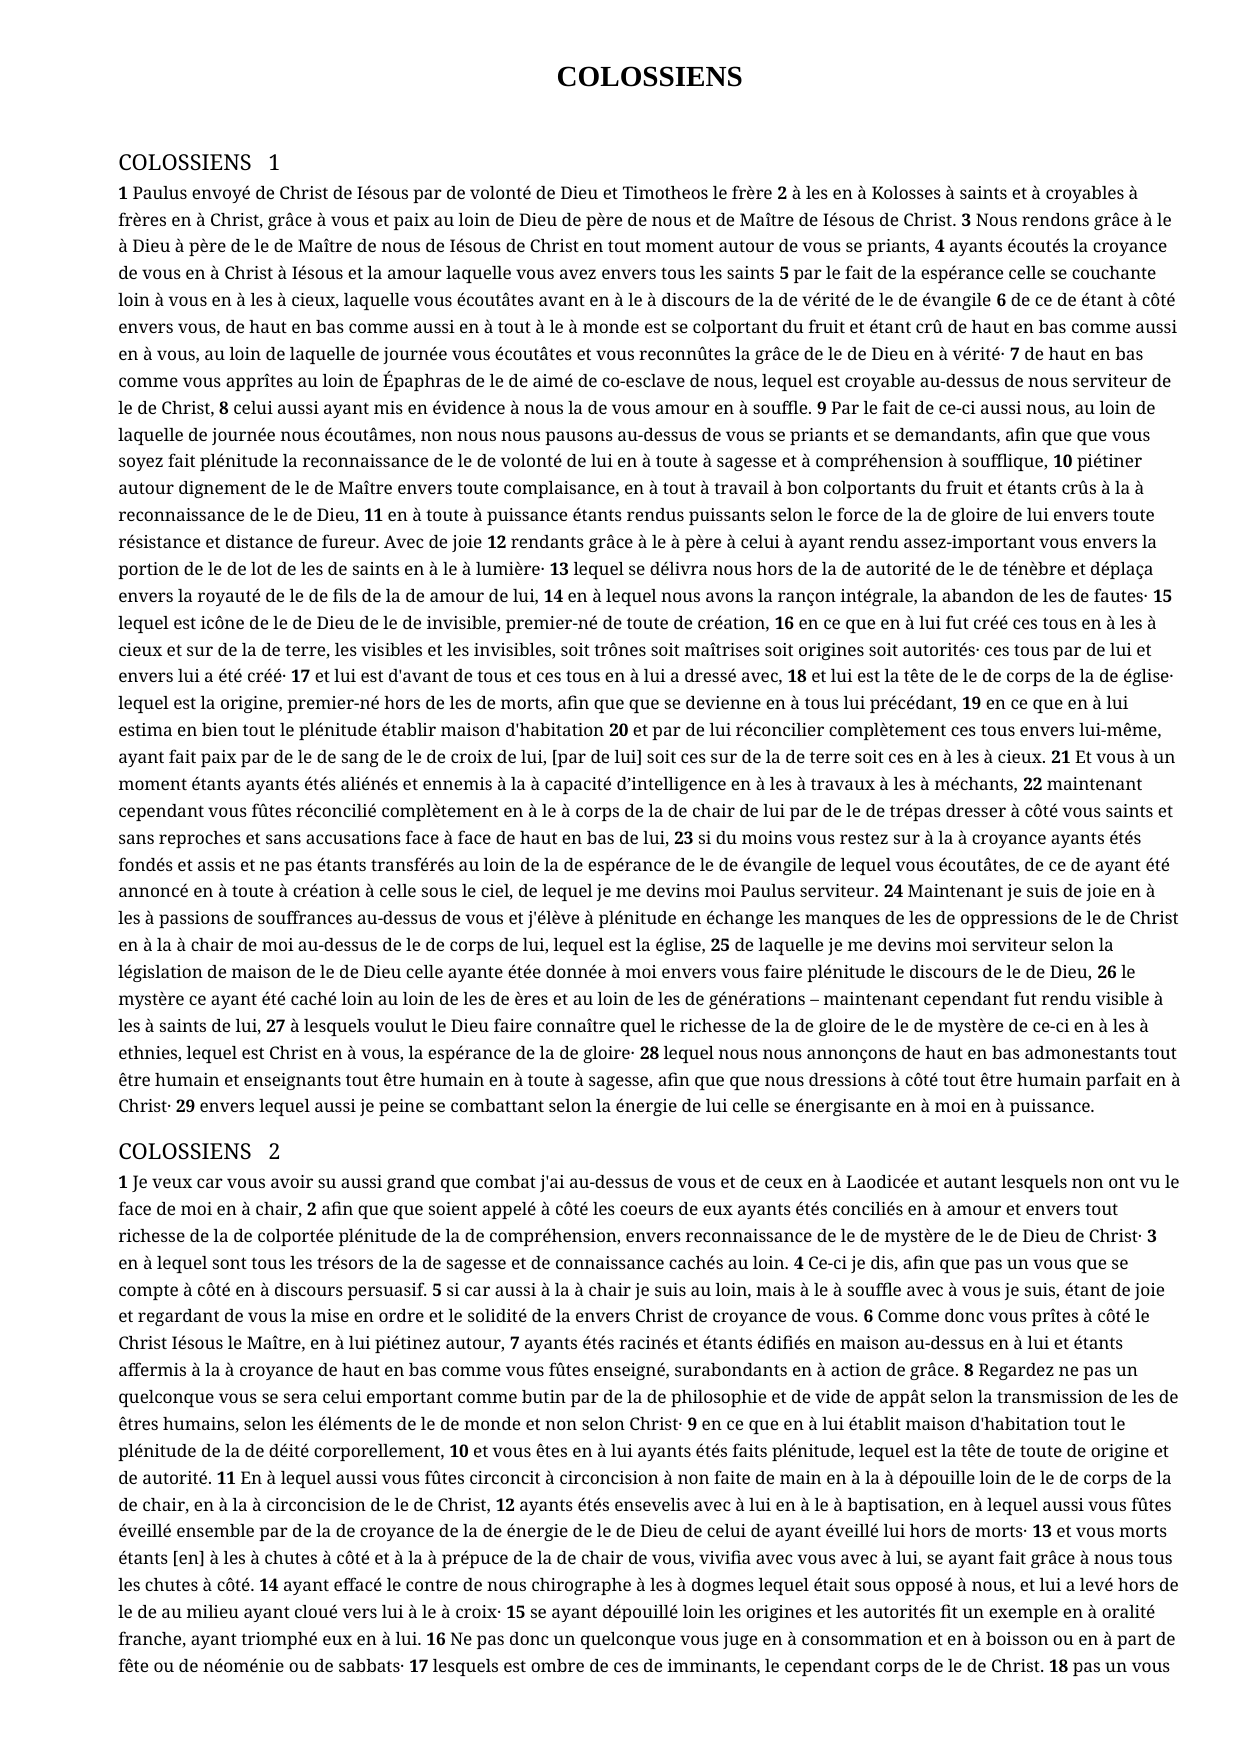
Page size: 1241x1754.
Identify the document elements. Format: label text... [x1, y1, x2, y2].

text COLOSSIENS 1 [118, 147, 1181, 176]
text 1 Je veux car vous avoir su aussi grand que combat j'ai au-dessus de vous et de ceux en à Laodicée et autant lesquels non ont vu le face de moi en à chair, 2 afin que que soient appelé à côté les coeurs de eux ayants étés conciliés en à amour et envers tout richesse de la de colportée plénitude de la de compréhension, envers reconnaissance de le de mystère de le de Dieu de Christ· 3 en à lequel sont tous les trésors de la de sagesse et de connaissance cachés au loin. 4 Ce-ci je dis, afin que pas un vous que se compte à côté en à discours persuasif. 5 si car aussi à la à chair je suis au loin, mais à le à souffle avec à vous je suis, étant de joie et regardant de vous la mise en ordre et le solidité de la envers Christ de croyance de vous. 6 Comme donc vous prîtes à côté le Christ Iésous le Maître, en à lui piétinez autour, 7 ayants étés racinés et étants édifiés en maison au-dessus en à lui et étants affermis à la à croyance de haut en bas comme vous fûtes enseigné, surabondants en à action de grâce. 8 Regardez ne pas un quelconque vous se sera celui emportant comme butin par de la de philosophie et de vide de appât selon la transmission de les de êtres humains, selon les éléments de le de monde et non selon Christ· 9 en ce que en à lui établit maison d'habitation tout le plénitude de la de déité corporellement, 10 et vous êtes en à lui ayants étés faits plénitude, lequel est la tête de toute de origine et de autorité. 11 En à lequel aussi vous fûtes circoncit à circoncision à non faite de main en à la à dépouille loin de le de corps de la de chair, en à la à circoncision de le de Christ, 12 ayants étés ensevelis avec à lui en à le à baptisation, en à lequel aussi vous fûtes éveillé ensemble par de la de croyance de la de énergie de le de Dieu de celui de ayant éveillé lui hors de morts· 13 et vous morts étants [en] à les à chutes à côté et à la à prépuce de la de chair de vous, vivifia avec vous avec à lui, se ayant fait grâce à nous tous les chutes à côté. 14 ayant effacé le contre de nous chirographe à les à dogmes lequel était sous opposé à nous, et lui a levé hors de le de au milieu ayant cloué vers lui à le à croix· 15 se ayant dépouillé loin les origines et les autorités fit un exemple en à oralité franche, ayant triomphé eux en à lui. 16 Ne pas donc un quelconque vous juge en à consommation et en à boisson ou en à part de fête ou de néoménie ou de sabbats· 17 lesquels est ombre de ces de imminants, le cependant corps de le de Christ. 18 pas un vous [118, 1170, 1181, 1677]
subtitle COLOSSIENS [118, 59, 1181, 93]
text 1 Paulus envoyé de Christ de Iésous par de volonté de Dieu et Timotheos le frère 2 à les en à Kolosses à saints et à croyables à frères en à Christ, grâce à vous et paix au loin de Dieu de père de nous et de Maître de Iésous de Christ. 3 Nous rendons grâce à le à Dieu à père de le de Maître de nous de Iésous de Christ en tout moment autour de vous se priants, 4 ayants écoutés la croyance de vous en à Christ à Iésous et la amour laquelle vous avez envers tous les saints 5 par le fait de la espérance celle se couchante loin à vous en à les à cieux, laquelle vous écoutâtes avant en à le à discours de la de vérité de le de évangile 6 de ce de étant à côté envers vous, de haut en bas comme aussi en à tout à le à monde est se colportant du fruit et étant crû de haut en bas comme aussi en à vous, au loin de laquelle de journée vous écoutâtes et vous reconnûtes la grâce de le de Dieu en à vérité· 7 de haut en bas comme vous apprîtes au loin de Épaphras de le de aimé de co-esclave de nous, lequel est croyable au-dessus de nous serviteur de le de Christ, 8 celui aussi ayant mis en évidence à nous la de vous amour en à souffle. 9 Par le fait de ce-ci aussi nous, au loin de laquelle de journée nous écoutâmes, non nous nous pausons au-dessus de vous se priants et se demandants, afin que que vous soyez fait plénitude la reconnaissance de le de volonté de lui en à toute à sagesse et à compréhension à soufflique, 10 piétiner autour dignement de le de Maître envers toute complaisance, en à tout à travail à bon colportants du fruit et étants crûs à la à reconnaissance de le de Dieu, 11 en à toute à puissance étants rendus puissants selon le force de la de gloire de lui envers toute résistance et distance de fureur. Avec de joie 12 rendants grâce à le à père à celui à ayant rendu assez-important vous envers la portion de le de lot de les de saints en à le à lumière· 13 lequel se délivra nous hors de la de autorité de le de ténèbre et déplaça envers la royauté de le de fils de la de amour de lui, 14 en à lequel nous avons la rançon intégrale, la abandon de les de fautes· 15 lequel est icône de le de Dieu de le de invisible, premier-né de toute de création, 16 en ce que en à lui fut créé ces tous en à les à cieux et sur de la de terre, les visibles et les invisibles, soit trônes soit maîtrises soit origines soit autorités· ces tous par de lui et envers lui a été créé· 17 et lui est d'avant de tous et ces tous en à lui a dressé avec, 18 et lui est la tête de le de corps de la de église· lequel est la origine, premier-né hors de les de morts, afin que que se devienne en à tous lui précédant, 19 en ce que en à lui estima en bien tout le plénitude établir maison d'habitation 20 et par de lui réconcilier complètement ces tous envers lui-même, ayant fait paix par de le de sang de le de croix de lui, [par de lui] soit ces sur de la de terre soit ces en à les à cieux. 21 Et vous à un moment étants ayants étés aliénés et ennemis à la à capacité d’intelligence en à les à travaux à les à méchants, 22 maintenant cependant vous fûtes réconcilié complètement en à le à corps de la de chair de lui par de le de trépas dresser à côté vous saints et sans reproches et sans accusations face à face de haut en bas de lui, 23 si du moins vous restez sur à la à croyance ayants étés fondés et assis et ne pas étants transférés au loin de la de espérance de le de évangile de lequel vous écoutâtes, de ce de ayant été annoncé en à toute à création à celle sous le ciel, de lequel je me devins moi Paulus serviteur. 24 Maintenant je suis de joie en à les à passions de souffrances au-dessus de vous et j'élève à plénitude en échange les manques de les de oppressions de le de Christ en à la à chair de moi au-dessus de le de corps de lui, lequel est la église, 25 de laquelle je me devins moi serviteur selon la législation de maison de le de Dieu celle ayante étée donnée à moi envers vous faire plénitude le discours de le de Dieu, 26 le mystère ce ayant été caché loin au loin de les de ères et au loin de les de générations – maintenant cependant fut rendu visible à les à saints de lui, 27 à lesquels voulut le Dieu faire connaître quel le richesse de la de gloire de le de mystère de ce-ci en à les à ethnies, lequel est Christ en à vous, la espérance de la de gloire· 28 lequel nous nous annonçons de haut en bas admonestants tout être humain et enseignants tout être humain en à toute à sagesse, afin que que nous dressions à côté tout être humain parfait en à Christ· 29 envers lequel aussi je peine se combattant selon la énergie de lui celle se énergisante en à moi en à puissance. [118, 181, 1181, 1118]
text COLOSSIENS 2 [118, 1136, 1181, 1166]
